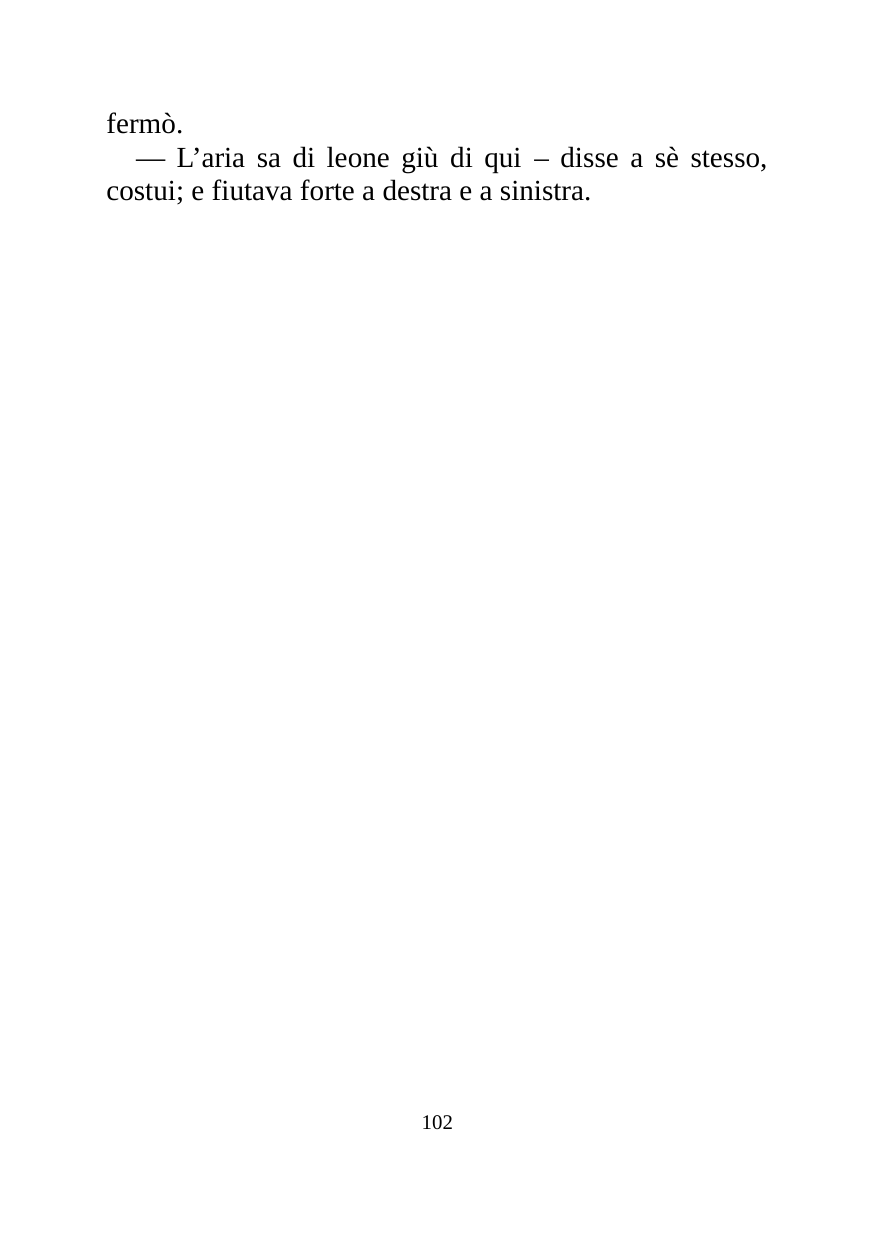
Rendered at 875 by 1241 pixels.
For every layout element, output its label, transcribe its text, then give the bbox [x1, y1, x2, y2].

text fermò. [106, 106, 768, 140]
text — L’aria sa di leone giù di qui – disse a sè stesso, costui; e fiutava forte a destra e a sinistra. [106, 140, 768, 207]
